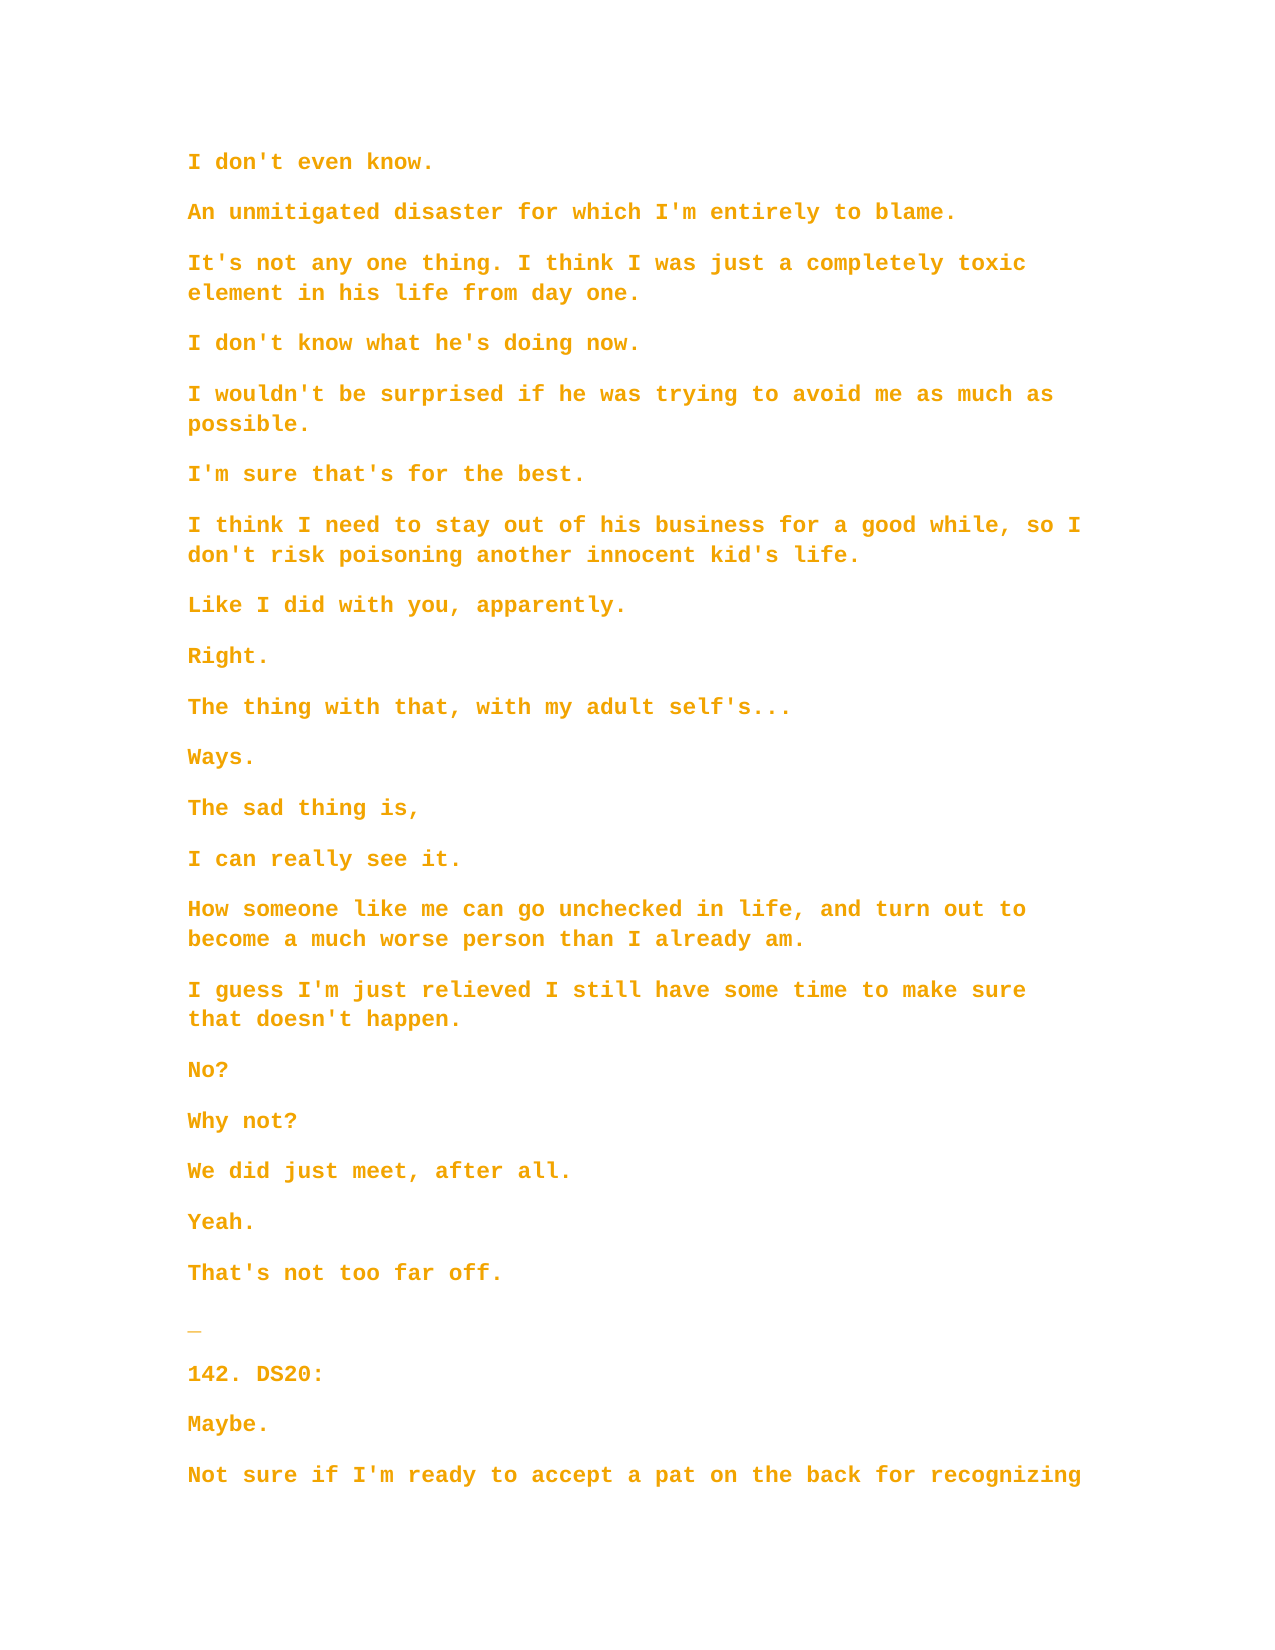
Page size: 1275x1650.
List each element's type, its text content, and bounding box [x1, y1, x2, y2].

text Ways. [187, 746, 1087, 772]
text I'm sure that's for the best. [187, 463, 1087, 489]
text I don't even know. [187, 150, 1087, 176]
text That's not too far off. [187, 1261, 1087, 1287]
text Not sure if I'm ready to accept a pat on the back for recognizing [187, 1463, 1087, 1489]
text An unmitigated disaster for which I'm entirely to blame. [187, 201, 1087, 227]
text I don't know what he's doing now. [187, 332, 1087, 358]
text The sad thing is, [187, 796, 1087, 822]
text I think I need to stay out of his business for a good while, so I don't risk poisoning another innocent kid's life. [187, 513, 1087, 569]
text How someone like me can go unchecked in life, and turn out to become a much worse person than I already am. [187, 897, 1087, 953]
text Right. [187, 644, 1087, 670]
text I can really see it. [187, 847, 1087, 873]
text Yeah. [187, 1210, 1087, 1236]
text We did just meet, after all. [187, 1159, 1087, 1186]
text The thing with that, with my adult self's... [187, 695, 1087, 721]
text 142. DS20: [187, 1362, 1087, 1388]
text Like I did with you, apparently. [187, 594, 1087, 620]
text I guess I'm just relieved I still have some time to make sure that doesn't happen. [187, 978, 1087, 1034]
text Maybe. [187, 1413, 1087, 1439]
text Why not? [187, 1109, 1087, 1135]
text _ [187, 1311, 1087, 1337]
text No? [187, 1058, 1087, 1084]
text I wouldn't be surprised if he was trying to avoid me as much as possible. [187, 382, 1087, 438]
text It's not any one thing. I think I was just a completely toxic element in his life from day one. [187, 251, 1087, 307]
